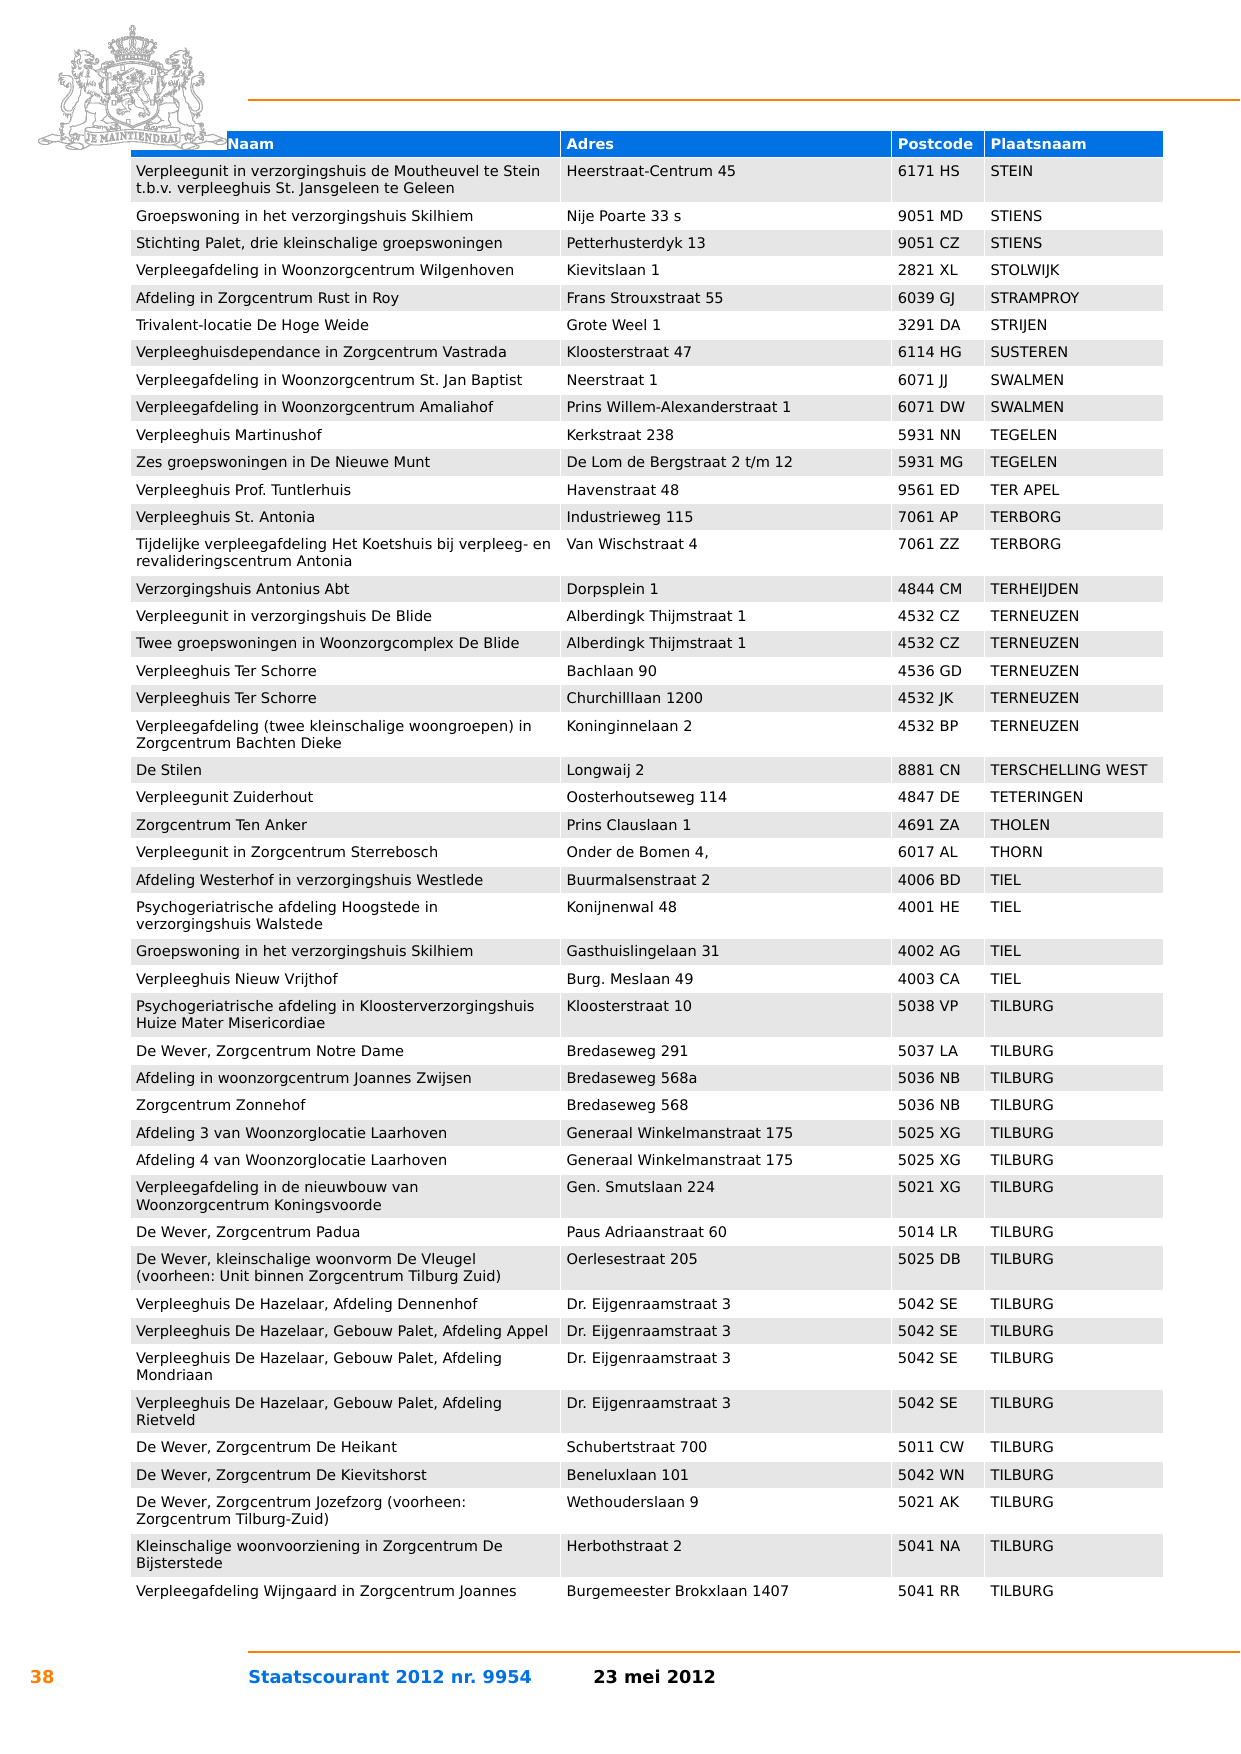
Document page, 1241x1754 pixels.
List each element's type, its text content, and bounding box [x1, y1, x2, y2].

table_cell 9051 MD [892, 203, 984, 229]
table_cell SUSTEREN [985, 340, 1163, 366]
table_cell 6071 JJ [892, 367, 984, 393]
table_cell TERNEUZEN [985, 658, 1163, 684]
table_cell 6114 HG [892, 340, 984, 366]
table_cell TILBURG [985, 1390, 1163, 1433]
table_cell TILBURG [985, 1318, 1163, 1344]
table_cell 5025 DB [892, 1246, 984, 1290]
table_cell SWALMEN [985, 367, 1163, 393]
table_cell Bachlaan 90 [561, 658, 891, 684]
table_cell Burg. Meslaan 49 [561, 966, 891, 992]
table_cell Verpleeghuis Prof. Tuntlerhuis [131, 477, 560, 503]
table_cell TERHEIJDEN [985, 576, 1163, 602]
table_cell TILBURG [985, 1175, 1163, 1218]
table_cell 4003 CA [892, 966, 984, 992]
table_cell 4002 AG [892, 939, 984, 965]
table_cell TILBURG [985, 1346, 1163, 1389]
table_cell Dr. Eijgenraamstraat 3 [561, 1291, 891, 1317]
table_cell Neerstraat 1 [561, 367, 891, 393]
table_cell TERNEUZEN [985, 713, 1163, 756]
table_cell 5021 XG [892, 1175, 984, 1218]
table_cell STRAMPROY [985, 285, 1163, 311]
table_cell 4532 CZ [892, 603, 984, 629]
table_cell 4691 ZA [892, 812, 984, 838]
table_cell Verpleegunit Zuiderhout [131, 785, 560, 811]
table_cell Buurmalsenstraat 2 [561, 867, 891, 893]
table_cell 5042 SE [892, 1318, 984, 1344]
table_cell Dorpsplein 1 [561, 576, 891, 602]
table_cell De Wever, Zorgcentrum Notre Dame [131, 1038, 560, 1064]
table_cell De Wever, kleinschalige woonvorm De Vleugel (voorheen: Unit binnen Zorgcentrum Tilburg Zuid) [131, 1246, 560, 1290]
table_cell 7061 ZZ [892, 531, 984, 575]
table_cell 5014 LR [892, 1219, 984, 1245]
table_cell Verpleeghuis De Hazelaar, Gebouw Palet, Afdeling Mondriaan [131, 1346, 560, 1389]
table_cell Generaal Winkelmanstraat 175 [561, 1120, 891, 1146]
table_header Adres [561, 131, 891, 157]
table_cell Verpleeghuis De Hazelaar, Gebouw Palet, Afdeling Rietveld [131, 1390, 560, 1433]
table_cell TILBURG [985, 1147, 1163, 1174]
table_header Plaatsnaam [985, 131, 1163, 157]
table_cell TIEL [985, 894, 1163, 937]
table_cell TERNEUZEN [985, 685, 1163, 712]
table_cell Verpleegafdeling Wijngaard in Zorgcentrum Joannes [131, 1578, 560, 1604]
table_cell 4536 GD [892, 658, 984, 684]
table_cell Verpleeghuis Martinushof [131, 422, 560, 448]
table_cell Grote Weel 1 [561, 312, 891, 339]
table_cell TILBURG [985, 1291, 1163, 1317]
table_cell Groepswoning in het verzorgingshuis Skilhiem [131, 939, 560, 965]
table_cell Zorgcentrum Zonnehof [131, 1093, 560, 1119]
table_cell 3291 DA [892, 312, 984, 339]
table_cell Kievitslaan 1 [561, 258, 891, 284]
table_cell 6017 AL [892, 839, 984, 866]
picture [38, 25, 227, 150]
table_cell TILBURG [985, 1093, 1163, 1119]
table_cell Gen. Smutslaan 224 [561, 1175, 891, 1218]
table_cell SWALMEN [985, 395, 1163, 421]
table_cell Verpleegunit in verzorgingshuis De Blide [131, 603, 560, 629]
table_cell TILBURG [985, 1246, 1163, 1290]
table_cell Herbothstraat 2 [561, 1534, 891, 1577]
table_cell 6039 GJ [892, 285, 984, 311]
table_cell Bredaseweg 568a [561, 1065, 891, 1091]
table_cell Dr. Eijgenraamstraat 3 [561, 1346, 891, 1389]
table_cell Psychogeriatrische afdeling Hoogstede in verzorgingshuis Walstede [131, 894, 560, 937]
table_cell Prins Willem-Alexanderstraat 1 [561, 395, 891, 421]
table_cell De Wever, Zorgcentrum Jozefzorg (voorheen: Zorgcentrum Tilburg-Zuid) [131, 1489, 560, 1532]
table_cell Afdeling 4 van Woonzorglocatie Laarhoven [131, 1147, 560, 1174]
table_cell TILBURG [985, 1534, 1163, 1577]
table_cell Kloosterstraat 47 [561, 340, 891, 366]
table_cell Kleinschalige woonvoorziening in Zorgcentrum De Bijsterstede [131, 1534, 560, 1577]
table_cell 4532 CZ [892, 631, 984, 657]
table_cell Verzorgingshuis Antonius Abt [131, 576, 560, 602]
table_cell 4006 BD [892, 867, 984, 893]
table_cell TILBURG [985, 1489, 1163, 1532]
table_cell 5021 AK [892, 1489, 984, 1532]
table_cell De Stilen [131, 757, 560, 783]
table_cell Oosterhoutseweg 114 [561, 785, 891, 811]
table_cell Psychogeriatrische afdeling in Kloosterverzorgingshuis Huize Mater Misericordiae [131, 993, 560, 1037]
table_cell 4001 HE [892, 894, 984, 937]
table_cell Generaal Winkelmanstraat 175 [561, 1147, 891, 1174]
table_cell Verpleegafdeling in Woonzorgcentrum St. Jan Baptist [131, 367, 560, 393]
table_cell TILBURG [985, 1462, 1163, 1488]
table_cell TILBURG [985, 1120, 1163, 1146]
table_cell Bredaseweg 568 [561, 1093, 891, 1119]
table_cell Verpleegafdeling in Woonzorgcentrum Amaliahof [131, 395, 560, 421]
table_cell 5042 SE [892, 1346, 984, 1389]
table_cell TERSCHELLING WEST [985, 757, 1163, 783]
table_cell Oerlesestraat 205 [561, 1246, 891, 1290]
table_cell 4844 CM [892, 576, 984, 602]
table_header Naam [131, 131, 560, 157]
table_cell Verpleegunit in Zorgcentrum Sterrebosch [131, 839, 560, 866]
table_cell Nije Poarte 33 s [561, 203, 891, 229]
table_cell TIEL [985, 939, 1163, 965]
table_cell TILBURG [985, 993, 1163, 1037]
table_cell Groepswoning in het verzorgingshuis Skilhiem [131, 203, 560, 229]
table_cell THOLEN [985, 812, 1163, 838]
table_cell STOLWIJK [985, 258, 1163, 284]
table_cell 9051 CZ [892, 230, 984, 256]
table_cell 5931 MG [892, 449, 984, 476]
table_cell 6171 HS [892, 158, 984, 202]
table_cell Gasthuislingelaan 31 [561, 939, 891, 965]
table_cell 5025 XG [892, 1120, 984, 1146]
table_cell Verpleegafdeling in Woonzorgcentrum Wilgenhoven [131, 258, 560, 284]
table_cell STIENS [985, 230, 1163, 256]
table_cell 6071 DW [892, 395, 984, 421]
table_cell Verpleegafdeling in de nieuwbouw van Woonzorgcentrum Koningsvoorde [131, 1175, 560, 1218]
table_cell Afdeling in woonzorgcentrum Joannes Zwijsen [131, 1065, 560, 1091]
table_cell Industrieweg 115 [561, 504, 891, 530]
table_cell TERBORG [985, 504, 1163, 530]
table_cell Verpleeghuis St. Antonia [131, 504, 560, 530]
table_cell 7061 AP [892, 504, 984, 530]
table_cell 5011 CW [892, 1434, 984, 1461]
table_cell Verpleegafdeling (twee kleinschalige woongroepen) in Zorgcentrum Bachten Dieke [131, 713, 560, 756]
table_cell Konijnenwal 48 [561, 894, 891, 937]
table_cell TERBORG [985, 531, 1163, 575]
table_cell TILBURG [985, 1578, 1163, 1604]
table_cell Verpleeghuis Ter Schorre [131, 658, 560, 684]
table_cell De Wever, Zorgcentrum Padua [131, 1219, 560, 1245]
table_cell Frans Strouxstraat 55 [561, 285, 891, 311]
table_cell Van Wischstraat 4 [561, 531, 891, 575]
table_cell Kerkstraat 238 [561, 422, 891, 448]
table_cell Longwaij 2 [561, 757, 891, 783]
table_cell Bredaseweg 291 [561, 1038, 891, 1064]
table_cell Onder de Bomen 4, [561, 839, 891, 866]
table_cell Petterhusterdyk 13 [561, 230, 891, 256]
table_cell 5042 WN [892, 1462, 984, 1488]
table_cell Stichting Palet, drie kleinschalige groepswoningen [131, 230, 560, 256]
table_cell 2821 XL [892, 258, 984, 284]
table_cell 5037 LA [892, 1038, 984, 1064]
table_cell 5036 NB [892, 1065, 984, 1091]
table_cell Verpleeghuis De Hazelaar, Afdeling Dennenhof [131, 1291, 560, 1317]
table_cell Zorgcentrum Ten Anker [131, 812, 560, 838]
table_cell 4847 DE [892, 785, 984, 811]
table_cell 5038 VP [892, 993, 984, 1037]
table_cell 5041 NA [892, 1534, 984, 1577]
table_cell Tijdelijke verpleegafdeling Het Koetshuis bij verpleeg- en revalideringscentrum Antonia [131, 531, 560, 575]
table_cell Afdeling Westerhof in verzorgingshuis Westlede [131, 867, 560, 893]
table_cell Heerstraat-Centrum 45 [561, 158, 891, 202]
table_cell STRIJEN [985, 312, 1163, 339]
table_cell TETERINGEN [985, 785, 1163, 811]
table_cell Twee groepswoningen in Woonzorgcomplex De Blide [131, 631, 560, 657]
table_cell TIEL [985, 966, 1163, 992]
table_cell 5041 RR [892, 1578, 984, 1604]
table_cell De Wever, Zorgcentrum De Kievitshorst [131, 1462, 560, 1488]
table_cell Alberdingk Thijmstraat 1 [561, 603, 891, 629]
table_cell Koninginnelaan 2 [561, 713, 891, 756]
table_cell TILBURG [985, 1434, 1163, 1461]
table_cell Afdeling 3 van Woonzorglocatie Laarhoven [131, 1120, 560, 1146]
table_cell TER APEL [985, 477, 1163, 503]
table_cell Burgemeester Brokxlaan 1407 [561, 1578, 891, 1604]
table_cell Kloosterstraat 10 [561, 993, 891, 1037]
table_cell Churchilllaan 1200 [561, 685, 891, 712]
table_cell TEGELEN [985, 422, 1163, 448]
table_cell TERNEUZEN [985, 603, 1163, 629]
table_cell Verpleeghuis Nieuw Vrijthof [131, 966, 560, 992]
table_cell Zes groepswoningen in De Nieuwe Munt [131, 449, 560, 476]
table_cell 5042 SE [892, 1390, 984, 1433]
table_cell 5025 XG [892, 1147, 984, 1174]
table_cell De Lom de Bergstraat 2 t/m 12 [561, 449, 891, 476]
table_cell Havenstraat 48 [561, 477, 891, 503]
table_cell TIEL [985, 867, 1163, 893]
table_cell TILBURG [985, 1065, 1163, 1091]
table_cell Beneluxlaan 101 [561, 1462, 891, 1488]
table_cell THORN [985, 839, 1163, 866]
table_cell Verpleegunit in verzorgingshuis de Moutheuvel te Stein t.b.v. verpleeghuis St. Jansgeleen te Geleen [131, 158, 560, 202]
table_cell 8881 CN [892, 757, 984, 783]
table_cell TEGELEN [985, 449, 1163, 476]
table_cell Afdeling in Zorgcentrum Rust in Roy [131, 285, 560, 311]
table_cell Trivalent-locatie De Hoge Weide [131, 312, 560, 339]
table_cell 4532 JK [892, 685, 984, 712]
table_cell De Wever, Zorgcentrum De Heikant [131, 1434, 560, 1461]
table_cell Paus Adriaanstraat 60 [561, 1219, 891, 1245]
table_cell STEIN [985, 158, 1163, 202]
table_cell 9561 ED [892, 477, 984, 503]
table_cell TERNEUZEN [985, 631, 1163, 657]
table_cell Wethouderslaan 9 [561, 1489, 891, 1532]
table_cell Dr. Eijgenraamstraat 3 [561, 1390, 891, 1433]
table_cell Dr. Eijgenraamstraat 3 [561, 1318, 891, 1344]
table_cell Schubertstraat 700 [561, 1434, 891, 1461]
table_cell 4532 BP [892, 713, 984, 756]
table_cell 5042 SE [892, 1291, 984, 1317]
table_cell Prins Clauslaan 1 [561, 812, 891, 838]
table_cell TILBURG [985, 1038, 1163, 1064]
table_cell STIENS [985, 203, 1163, 229]
table_header Postcode [892, 131, 984, 157]
table_cell Alberdingk Thijmstraat 1 [561, 631, 891, 657]
table_cell 5931 NN [892, 422, 984, 448]
table_cell Verpleeghuis De Hazelaar, Gebouw Palet, Afdeling Appel [131, 1318, 560, 1344]
table_cell Verpleeghuisdependance in Zorgcentrum Vastrada [131, 340, 560, 366]
table_cell Verpleeghuis Ter Schorre [131, 685, 560, 712]
table_cell TILBURG [985, 1219, 1163, 1245]
table_cell 5036 NB [892, 1093, 984, 1119]
